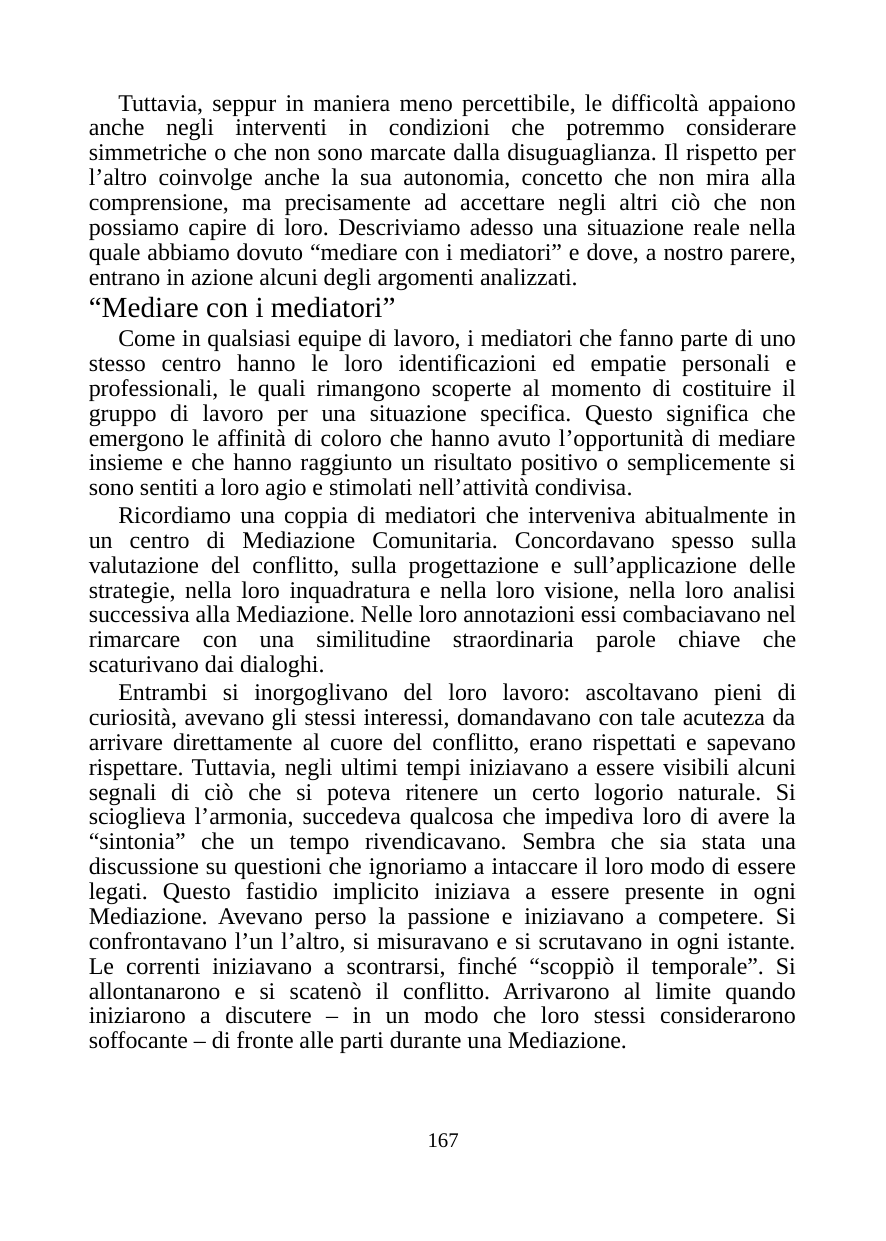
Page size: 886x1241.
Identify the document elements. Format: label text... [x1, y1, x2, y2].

text “Mediare con i mediatori” [88, 290, 797, 324]
text Come in qualsiasi equipe di lavoro, i mediatori che fanno parte di uno stesso centro hanno le loro identificazioni ed empatie personali e professionali, le quali rimangono scoperte al momento di costituire il gruppo di lavoro per una situazione specifica. Questo significa che emergono le affinità di coloro che hanno avuto l’opportunità di mediare insieme e che hanno raggiunto un risultato positivo o semplicemente si sono sentiti a loro agio e stimolati nell’attività condivisa. [88, 324, 797, 501]
text Entrambi si inorgoglivano del loro lavoro: ascoltavano pieni di curiosità, avevano gli stessi interessi, domandavano con tale acutezza da arrivare direttamente al cuore del conflitto, erano rispettati e sapevano rispettare. Tuttavia, negli ultimi tempi iniziavano a essere visibili alcuni segnali di ciò che si poteva ritenere un certo logorio naturale. Si scioglieva l’armonia, succedeva qualcosa che impediva loro di avere la “sintonia” che un tempo rivendicavano. Sembra che sia stata una discussione su questioni che ignoriamo a intaccare il loro modo di essere legati. Questo fastidio implicito iniziava a essere presente in ogni Mediazione. Avevano perso la passione e iniziavano a competere. Si confrontavano l’un l’altro, si misuravano e si scrutavano in ogni istante. Le correnti iniziavano a scontrarsi, finché “scoppiò il temporale”. Si allontanarono e si scatenò il conflitto. Arrivarono al limite quando iniziarono a discutere – in un modo che loro stessi considerarono soffocante – di fronte alle parti durante una Mediazione. [88, 678, 797, 1054]
text Tuttavia, seppur in maniera meno percettibile, le difficoltà appaiono anche negli interventi in condizioni che potremmo considerare simmetriche o che non sono marcate dalla disuguaglianza. Il rispetto per l’altro coinvolge anche la sua autonomia, concetto che non mira alla comprensione, ma precisamente ad accettare negli altri ciò che non possiamo capire di loro. Descriviamo adesso una situazione reale nella quale abbiamo dovuto “mediare con i mediatori” e dove, a nostro parere, entrano in azione alcuni degli argomenti analizzati. [88, 88, 797, 290]
text Ricordiamo una coppia di mediatori che interveniva abitualmente in un centro di Mediazione Comunitaria. Concordavano spesso sulla valutazione del conflitto, sulla progettazione e sull’applicazione delle strategie, nella loro inquadratura e nella loro visione, nella loro analisi successiva alla Mediazione. Nelle loro annotazioni essi combaciavano nel rimarcare con una similitudine straordinaria parole chiave che scaturivano dai dialoghi. [88, 501, 797, 678]
